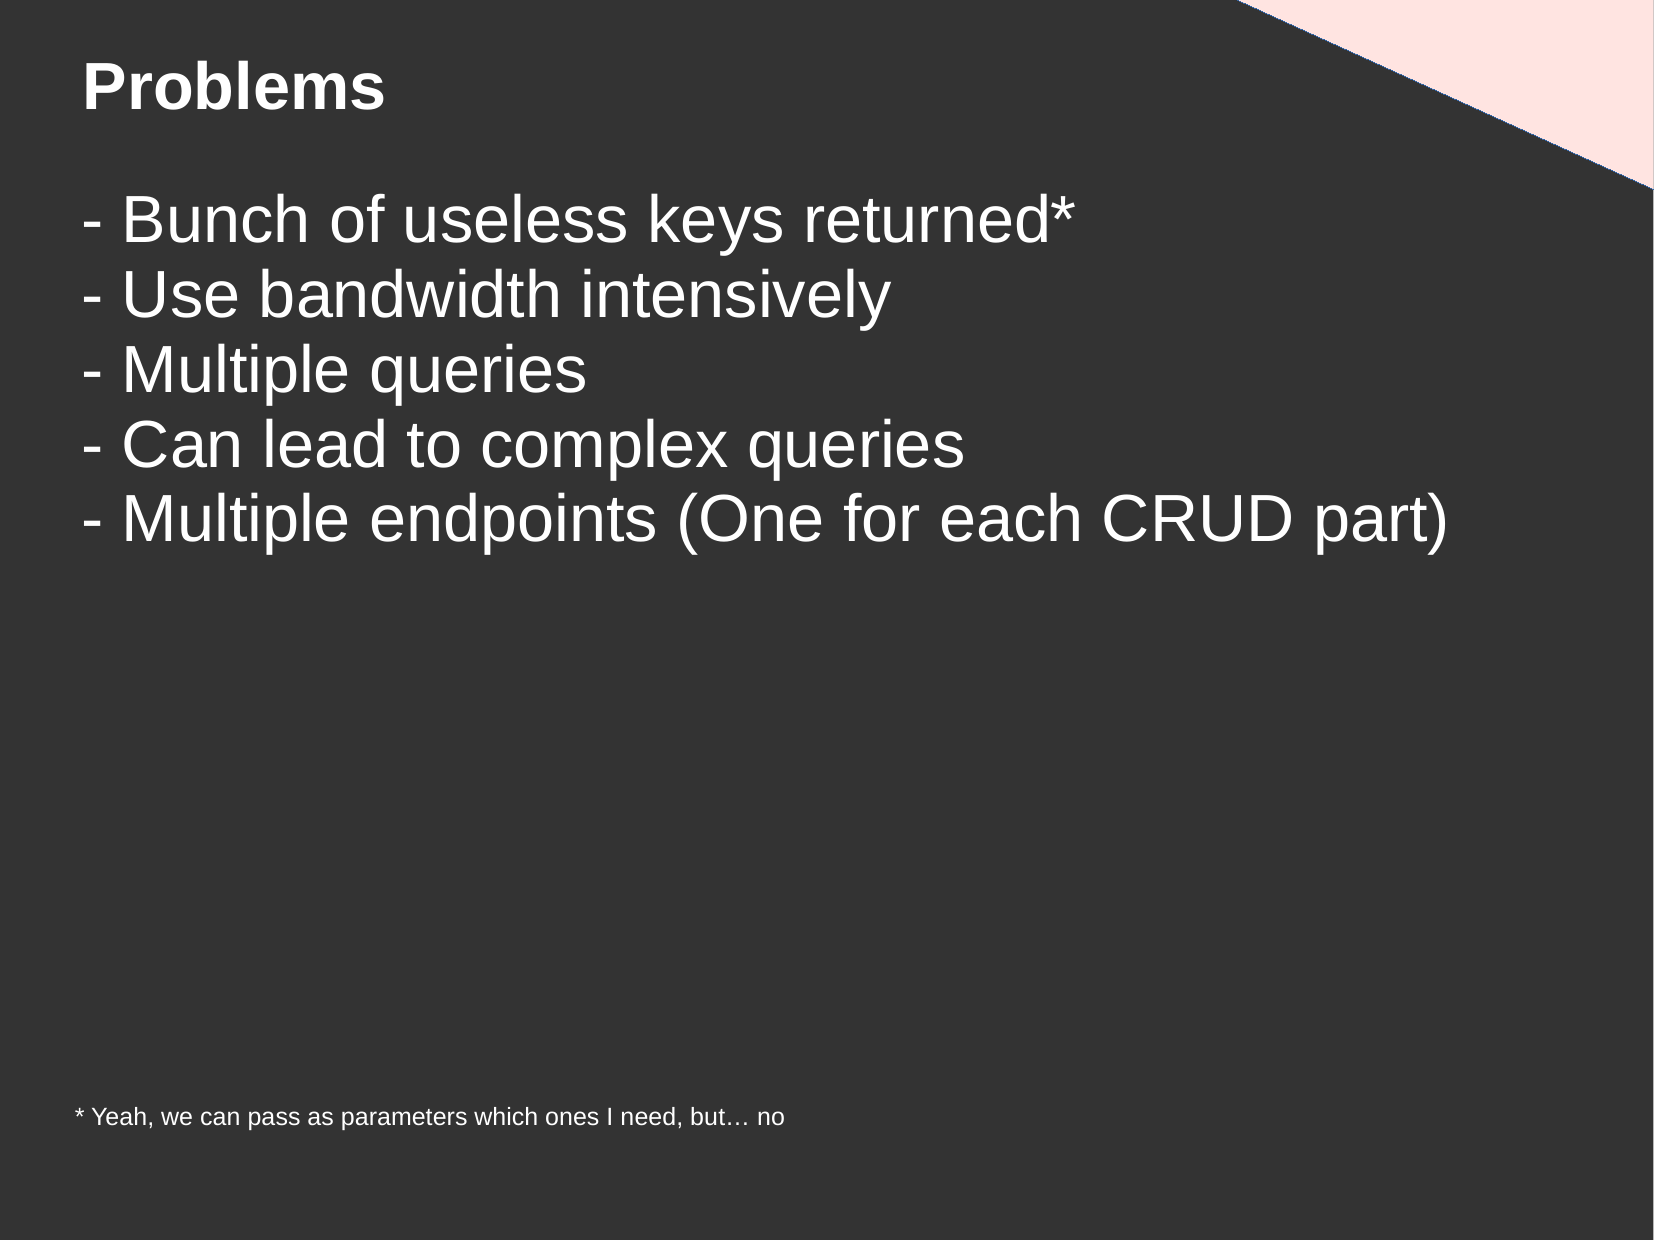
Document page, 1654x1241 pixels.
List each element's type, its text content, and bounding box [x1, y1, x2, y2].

text_box [1237, 0, 1654, 190]
title Problems [82, 49, 1569, 152]
text_box * Yeah, we can pass as parameters which ones I need, but… no [60, 1095, 1546, 1208]
title - Bunch of useless keys returned* - Use bandwidth intensively - Multiple queries - Can lead to complex queries - Multiple endpoints (One for each CRUD part) [81, 182, 1621, 835]
